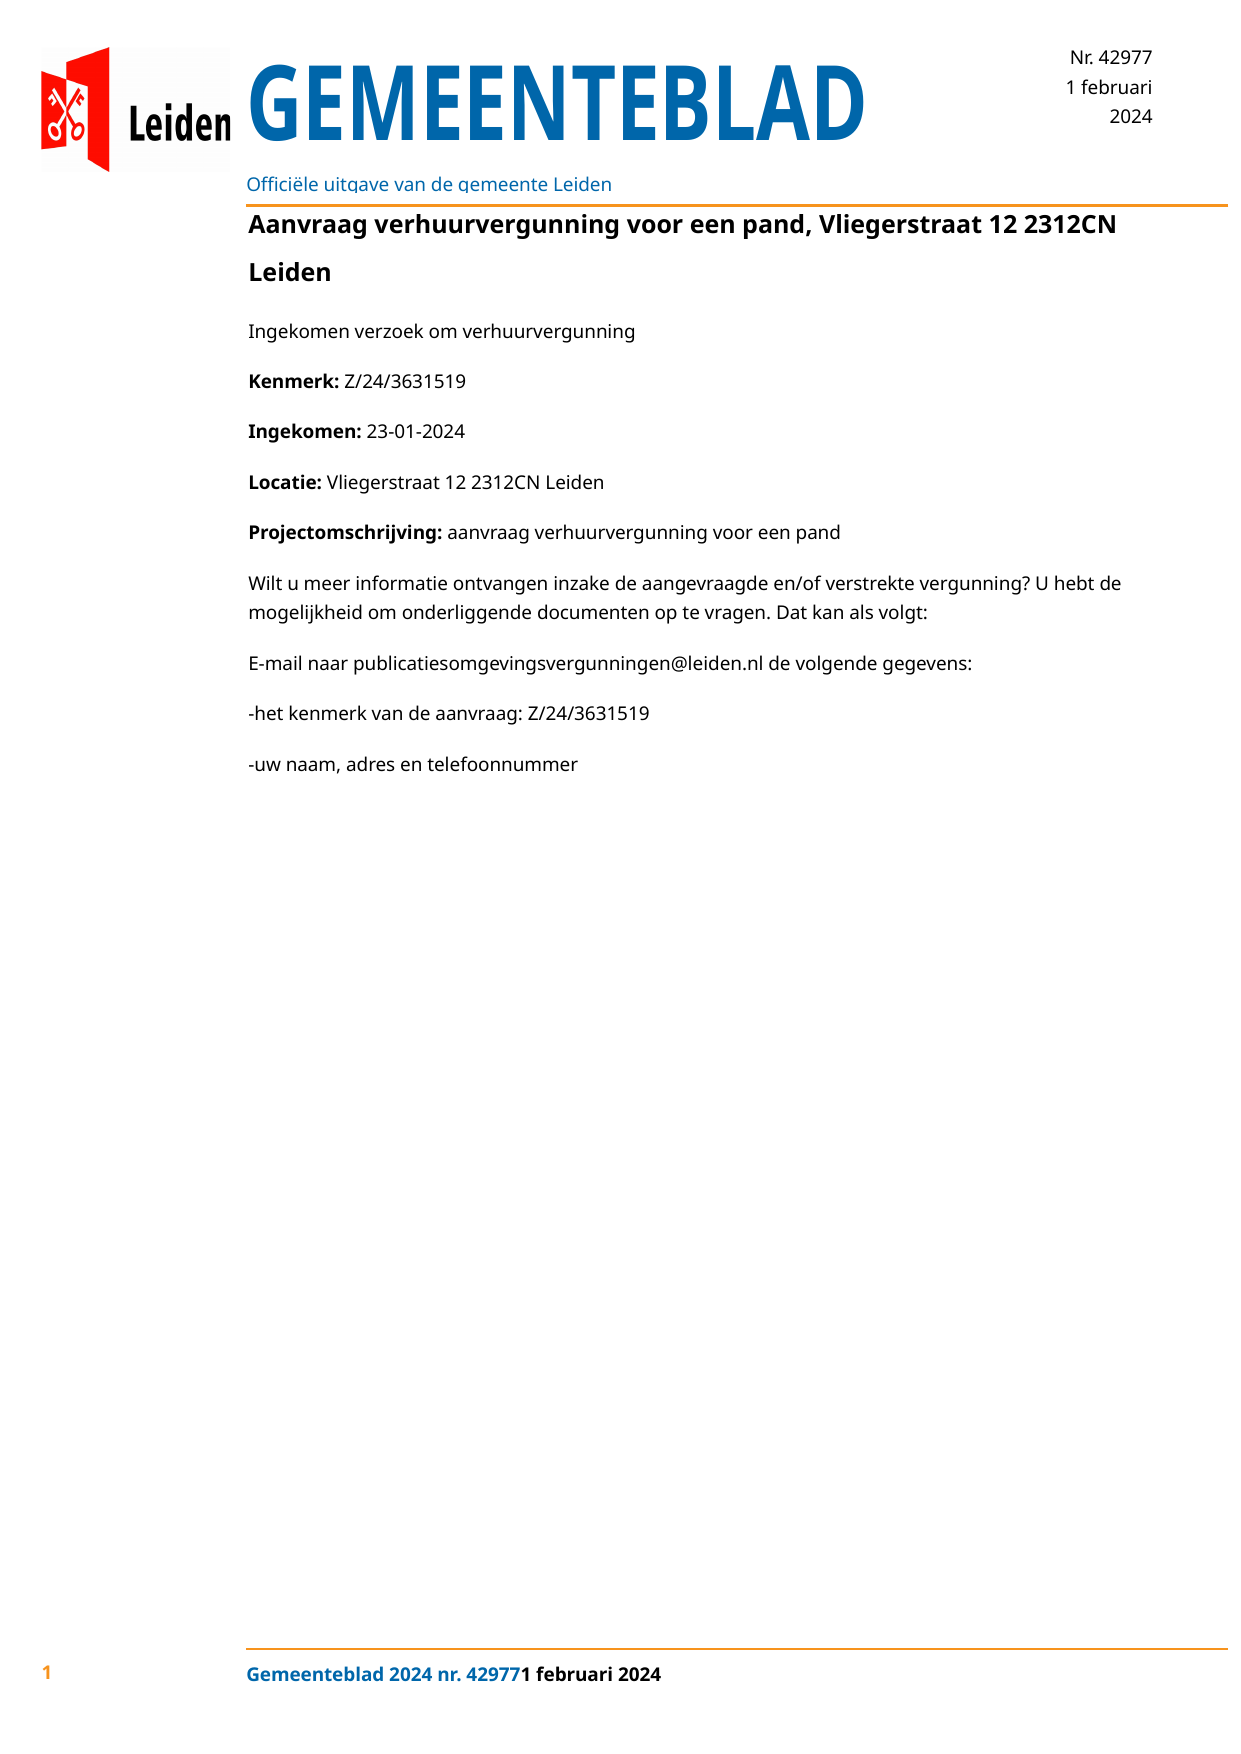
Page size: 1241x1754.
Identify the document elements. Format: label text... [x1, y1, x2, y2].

text Locatie: Vliegerstraat 12 2312CN Leiden [248, 469, 1152, 495]
text -het kenmerk van de aanvraag: Z/24/3631519 [248, 700, 1152, 726]
text Ingekomen verzoek om verhuurvergunning [248, 318, 1152, 344]
text Projectomschrijving: aanvraag verhuurvergunning voor een pand [248, 519, 1152, 545]
text Aanvraag verhuurvergunning voor een pand, Vliegerstraat 12 2312CN Leiden [248, 207, 1152, 288]
text Ingekomen: 23-01-2024 [248, 419, 1152, 444]
text Wilt u meer informatie ontvangen inzake de aangevraagde en/of verstrekte vergunning? U hebt de mogelijkheid om onderliggende documenten op te vragen. Dat kan als volgt: [248, 570, 1152, 625]
picture [41, 47, 231, 172]
text E-mail naar publicatiesomgevingsvergunningen@leiden.nl de volgende gegevens: [248, 650, 1152, 676]
text Kenmerk: Z/24/3631519 [248, 368, 1152, 394]
text -uw naam, adres en telefoonnummer [248, 751, 1152, 777]
